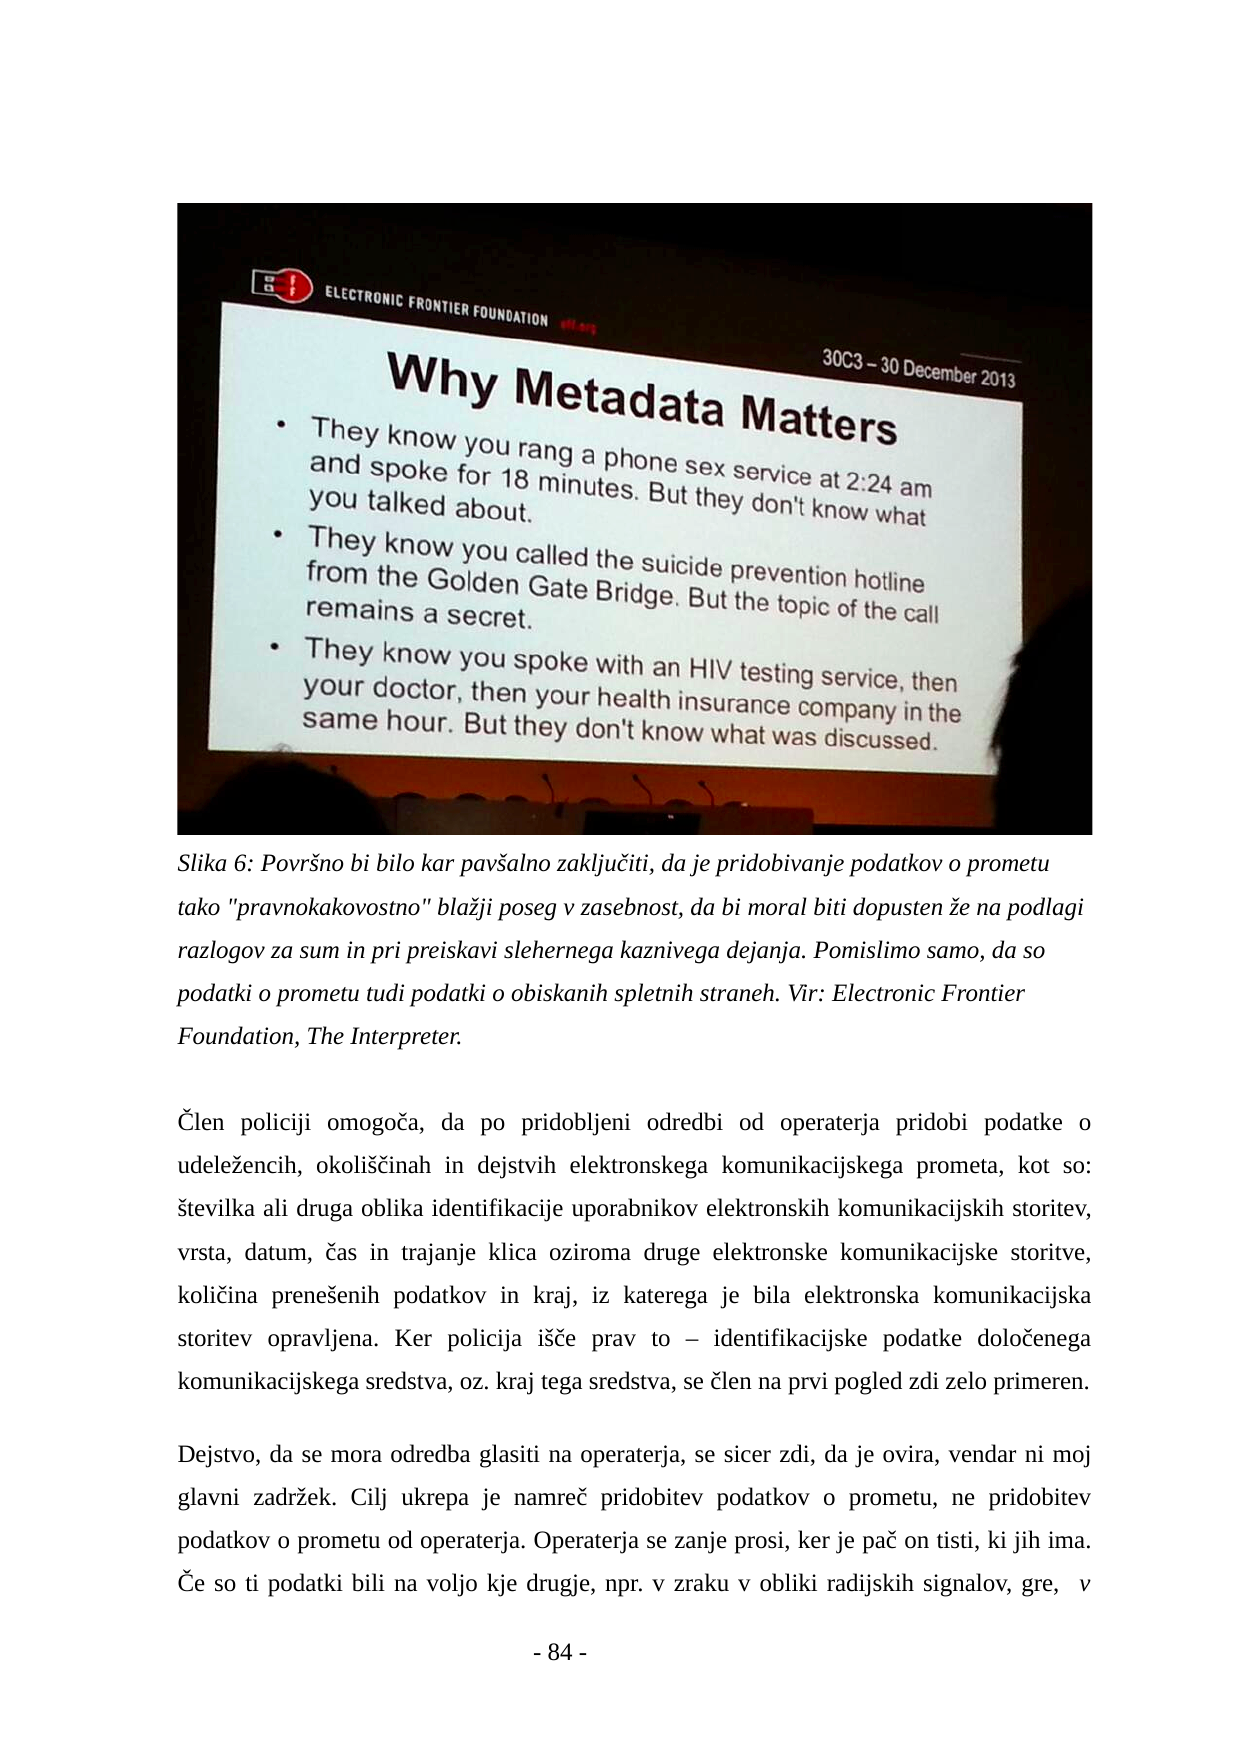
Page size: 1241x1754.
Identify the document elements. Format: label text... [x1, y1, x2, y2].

text Člen policiji omogoča, da po pridobljeni odredbi od operaterja pridobi podatke o udeležencih, okoliščinah in dejstvih elektronskega komunikacijskega prometa, kot so: številka ali druga oblika identifikacije uporabnikov elektronskih komunikacijskih storitev, vrsta, datum, čas in trajanje klica oziroma druge elektronske komunikacijske storitve, količina prenešenih podatkov in kraj, iz katerega je bila elektronska komunikacijska storitev opravljena. Ker policija išče prav to – identifikacijske podatke določenega komunikacijskega sredstva, oz. kraj tega sredstva, se člen na prvi pogled zdi zelo primeren. [177, 1050, 1093, 1395]
text Slika 6: Površno bi bilo kar pavšalno zaključiti, da je pridobivanje podatkov o prometu tako "pravnokakovostno" blažji poseg v zasebnost, da bi moral biti dopusten že na podlagi razlogov za sum in pri preiskavi slehernega kaznivega dejanja. Pomislimo samo, da so podatki o prometu tudi podatki o obiskanih spletnih straneh. Vir: Electronic Frontier Foundation, The Interpreter. [177, 835, 1093, 1050]
picture [177, 203, 1093, 835]
text Dejstvo, da se mora odredba glasiti na operaterja, se sicer zdi, da je ovira, vendar ni moj glavni zadržek. Cilj ukrepa je namreč pridobitev podatkov o prometu, ne pridobitev podatkov o prometu od operaterja. Operaterja se zanje prosi, ker je pač on tisti, ki jih ima. Če so ti podatki bili na voljo kje drugje, npr. v zraku v obliki radijskih signalov, gre, v [177, 1439, 1093, 1597]
